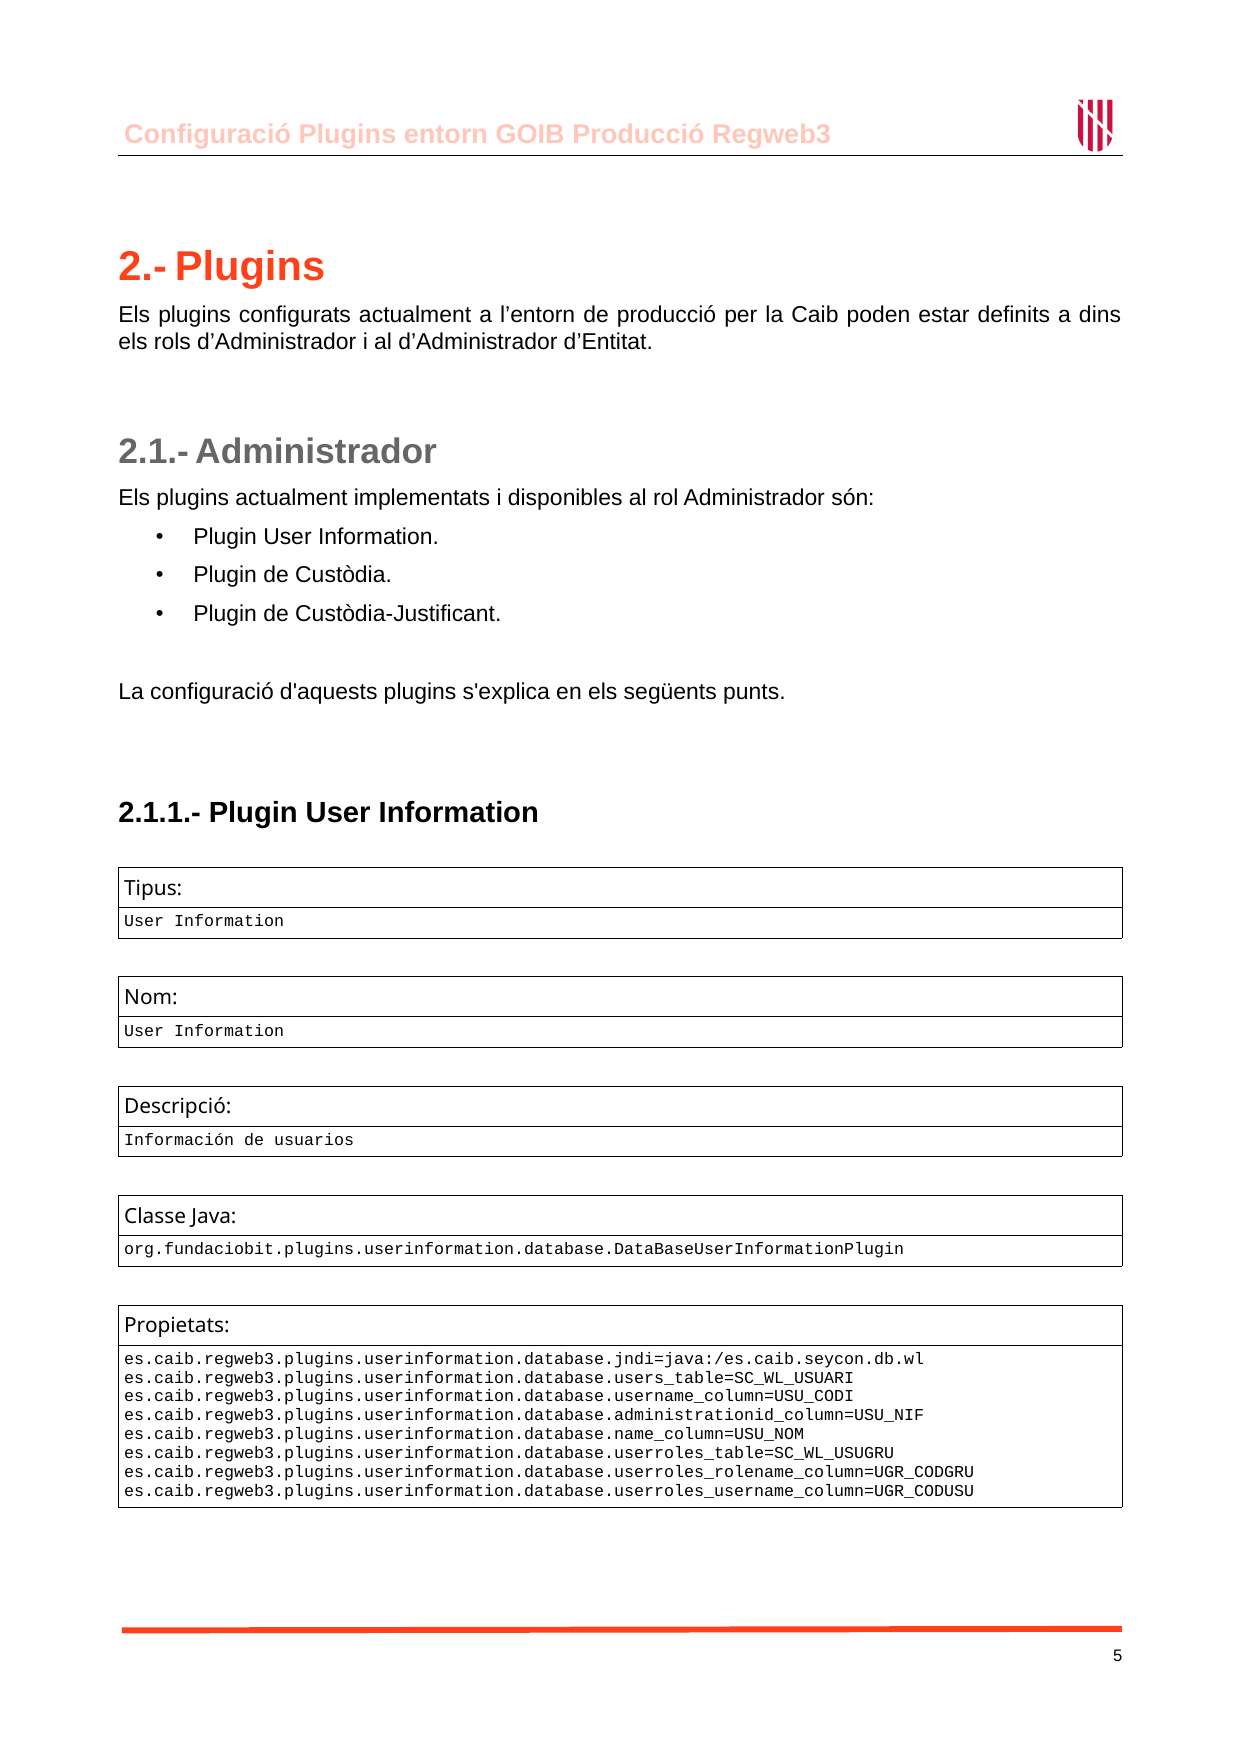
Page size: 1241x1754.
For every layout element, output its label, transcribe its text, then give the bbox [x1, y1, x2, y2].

table_cell Información de usuarios [119, 1127, 1122, 1156]
table_header Propietats: [119, 1306, 1122, 1344]
table_cell User Information [119, 1017, 1122, 1047]
text La configuració d'aquests plugins s'explica en els següents punts. [118, 678, 1122, 704]
list Plugin de Custòdia. [156, 561, 1122, 588]
table_header Descripció: [119, 1087, 1122, 1126]
table_header Tipus: [119, 868, 1122, 907]
subtitle Plugins [118, 241, 1122, 289]
subtitle Plugin User Information [118, 794, 1122, 828]
table_cell es.caib.regweb3.plugins.userinformation.database.jndi=java:/es.caib.seycon.db.wl es.caib.regweb3.plugins.userinformation.database.users_table=SC_WL_USUARI es.caib.regweb3.plugins.userinformation.database.username_column=USU_CODI es.caib.regweb3.plugins.userinformation.database.administrationid_column=USU_NIF es.caib.regweb3.plugins.userinformation.database.name_column=USU_NOM es.caib.regweb3.plugins.userinformation.database.userroles_table=SC_WL_USUGRU es.caib.regweb3.plugins.userinformation.database.userroles_rolename_column=UGR_CODGRU es.caib.regweb3.plugins.userinformation.database.userroles_username_column=UGR_CODUSU [119, 1346, 1122, 1507]
picture [1075, 97, 1115, 153]
list Plugin de Custòdia-Justificant. [156, 600, 1122, 627]
table_header Classe Java: [119, 1196, 1122, 1235]
text Els plugins actualment implementats i disponibles al rol Administrador són: [118, 484, 1122, 510]
subtitle Administrador [118, 431, 1122, 471]
text Els plugins configurats actualment a l’entorn de producció per la Caib poden estar definits a dins els rols d’Administrador i al d’Administrador d’Entitat. [118, 301, 1122, 354]
table_cell User Information [119, 908, 1122, 937]
table_cell org.fundaciobit.plugins.userinformation.database.DataBaseUserInformationPlugin [119, 1236, 1122, 1266]
table_header Nom: [119, 977, 1122, 1016]
list Plugin User Information. [156, 523, 1122, 549]
